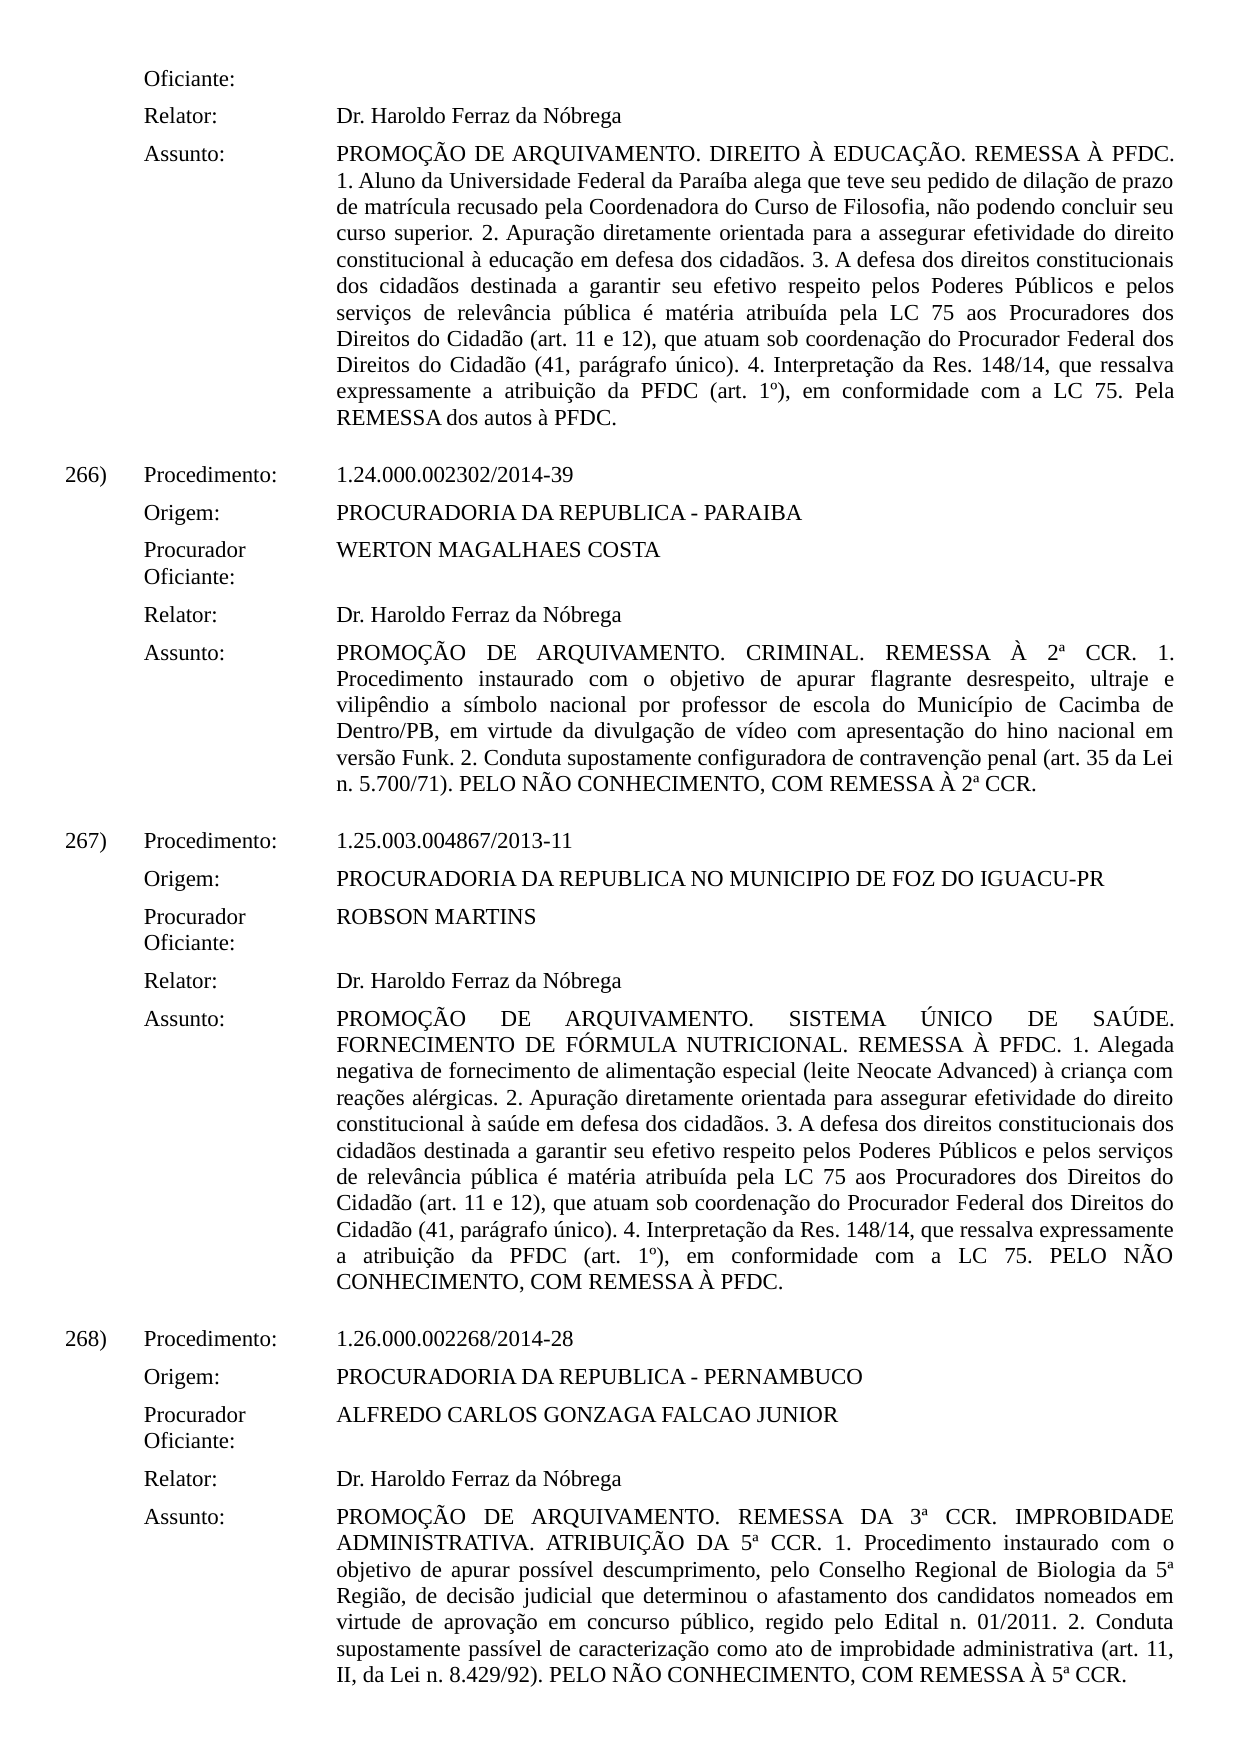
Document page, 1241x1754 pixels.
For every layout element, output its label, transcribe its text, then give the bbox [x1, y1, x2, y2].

table_cell [59, 531, 138, 595]
table_cell Relator: [138, 97, 330, 135]
table_cell Dr. Haroldo Ferraz da Nóbrega [330, 1460, 1181, 1497]
table_cell Procurador Oficiante: [138, 531, 330, 595]
table_cell [59, 59, 138, 97]
table_cell [59, 859, 138, 897]
table_cell PROMOÇÃO DE ARQUIVAMENTO. SISTEMA ÚNICO DE SAÚDE. FORNECIMENTO DE FÓRMULA NUTRICIONAL. REMESSA À PFDC. 1. Alegada negativa de fornecimento de alimentação especial (leite Neocate Advanced) à criança com reações alérgicas. 2. Apuração diretamente orientada para assegurar efetividade do direito constitucional à saúde em defesa dos cidadãos. 3. A defesa dos direitos constitucionais dos cidadãos destinada a garantir seu efetivo respeito pelos Poderes Públicos e pelos serviços de relevância pública é matéria atribuída pela LC 75 aos Procuradores dos Direitos do Cidadão (art. 11 e 12), que atuam sob coordenação do Procurador Federal dos Direitos do Cidadão (41, parágrafo único). 4. Interpretação da Res. 148/14, que ressalva expressamente a atribuição da PFDC (art. 1º), em conformidade com a LC 75. PELO NÃO CONHECIMENTO, COM REMESSA À PFDC. [330, 999, 1181, 1301]
table_cell Oficiante: [138, 59, 330, 97]
table_header Procedimento: [138, 1320, 330, 1357]
table_header [59, 455, 138, 493]
table_cell Procurador Oficiante: [138, 1395, 330, 1459]
table_cell PROCURADORIA DA REPUBLICA NO MUNICIPIO DE FOZ DO IGUACU-PR [330, 859, 1181, 897]
table_cell Dr. Haroldo Ferraz da Nóbrega [330, 961, 1181, 999]
table_cell PROMOÇÃO DE ARQUIVAMENTO. CRIMINAL. REMESSA À 2ª CCR. 1. Procedimento instaurado com o objetivo de apurar flagrante desrespeito, ultraje e vilipêndio a símbolo nacional por professor de escola do Município de Cacimba de Dentro/PB, em virtude da divulgação de vídeo com apresentação do hino nacional em versão Funk. 2. Conduta supostamente configuradora de contravenção penal (art. 35 da Lei n. 5.700/71). PELO NÃO CONHECIMENTO, COM REMESSA À 2ª CCR. [330, 633, 1181, 802]
table_cell PROCURADORIA DA REPUBLICA - PERNAMBUCO [330, 1358, 1181, 1395]
table_cell WERTON MAGALHAES COSTA [330, 531, 1181, 595]
table_cell Dr. Haroldo Ferraz da Nóbrega [330, 97, 1181, 135]
table_cell Assunto: [138, 999, 330, 1301]
table_cell [59, 493, 138, 531]
table_cell ROBSON MARTINS [330, 897, 1181, 961]
table_cell PROMOÇÃO DE ARQUIVAMENTO. DIREITO À EDUCAÇÃO. REMESSA À PFDC. 1. Aluno da Universidade Federal da Paraíba alega que teve seu pedido de dilação de prazo de matrícula recusado pela Coordenadora do Curso de Filosofia, não podendo concluir seu curso superior. 2. Apuração diretamente orientada para a assegurar efetividade do direito constitucional à educação em defesa dos cidadãos. 3. A defesa dos direitos constitucionais dos cidadãos destinada a garantir seu efetivo respeito pelos Poderes Públicos e pelos serviços de relevância pública é matéria atribuída pela LC 75 aos Procuradores dos Direitos do Cidadão (art. 11 e 12), que atuam sob coordenação do Procurador Federal dos Direitos do Cidadão (41, parágrafo único). 4. Interpretação da Res. 148/14, que ressalva expressamente a atribuição da PFDC (art. 1º), em conformidade com a LC 75. Pela REMESSA dos autos à PFDC. [330, 135, 1181, 436]
table_cell [59, 1395, 138, 1459]
table_header [59, 822, 138, 859]
table_header 1.24.000.002302/2014-39 [330, 455, 1181, 493]
table_cell [59, 999, 138, 1301]
table_cell Relator: [138, 1460, 330, 1497]
table_header Procedimento: [138, 822, 330, 859]
table_cell [59, 1497, 138, 1693]
table_cell Relator: [138, 961, 330, 999]
table_cell [59, 897, 138, 961]
table_cell [330, 59, 1181, 97]
table_cell [59, 97, 138, 135]
table_cell Relator: [138, 595, 330, 633]
table_cell Assunto: [138, 633, 330, 802]
table_cell [59, 1460, 138, 1497]
table_cell Origem: [138, 1358, 330, 1395]
table_cell [59, 961, 138, 999]
table_header 1.25.003.004867/2013-11 [330, 822, 1181, 859]
table_cell PROMOÇÃO DE ARQUIVAMENTO. REMESSA DA 3ª CCR. IMPROBIDADE ADMINISTRATIVA. ATRIBUIÇÃO DA 5ª CCR. 1. Procedimento instaurado com o objetivo de apurar possível descumprimento, pelo Conselho Regional de Biologia da 5ª Região, de decisão judicial que determinou o afastamento dos candidatos nomeados em virtude de aprovação em concurso público, regido pelo Edital n. 01/2011. 2. Conduta supostamente passível de caracterização como ato de improbidade administrativa (art. 11, II, da Lei n. 8.429/92). PELO NÃO CONHECIMENTO, COM REMESSA À 5ª CCR. [330, 1497, 1181, 1693]
table_cell [59, 633, 138, 802]
table_header 1.26.000.002268/2014-28 [330, 1320, 1181, 1357]
table_cell Assunto: [138, 135, 330, 436]
table_cell [59, 135, 138, 436]
table_cell Origem: [138, 493, 330, 531]
table_cell Dr. Haroldo Ferraz da Nóbrega [330, 595, 1181, 633]
table_cell Origem: [138, 859, 330, 897]
table_cell [59, 595, 138, 633]
table_cell ALFREDO CARLOS GONZAGA FALCAO JUNIOR [330, 1395, 1181, 1459]
table_header Procedimento: [138, 455, 330, 493]
table_cell [59, 1358, 138, 1395]
table_cell Assunto: [138, 1497, 330, 1693]
table_cell PROCURADORIA DA REPUBLICA - PARAIBA [330, 493, 1181, 531]
table_cell Procurador Oficiante: [138, 897, 330, 961]
table_header [59, 1320, 138, 1357]
